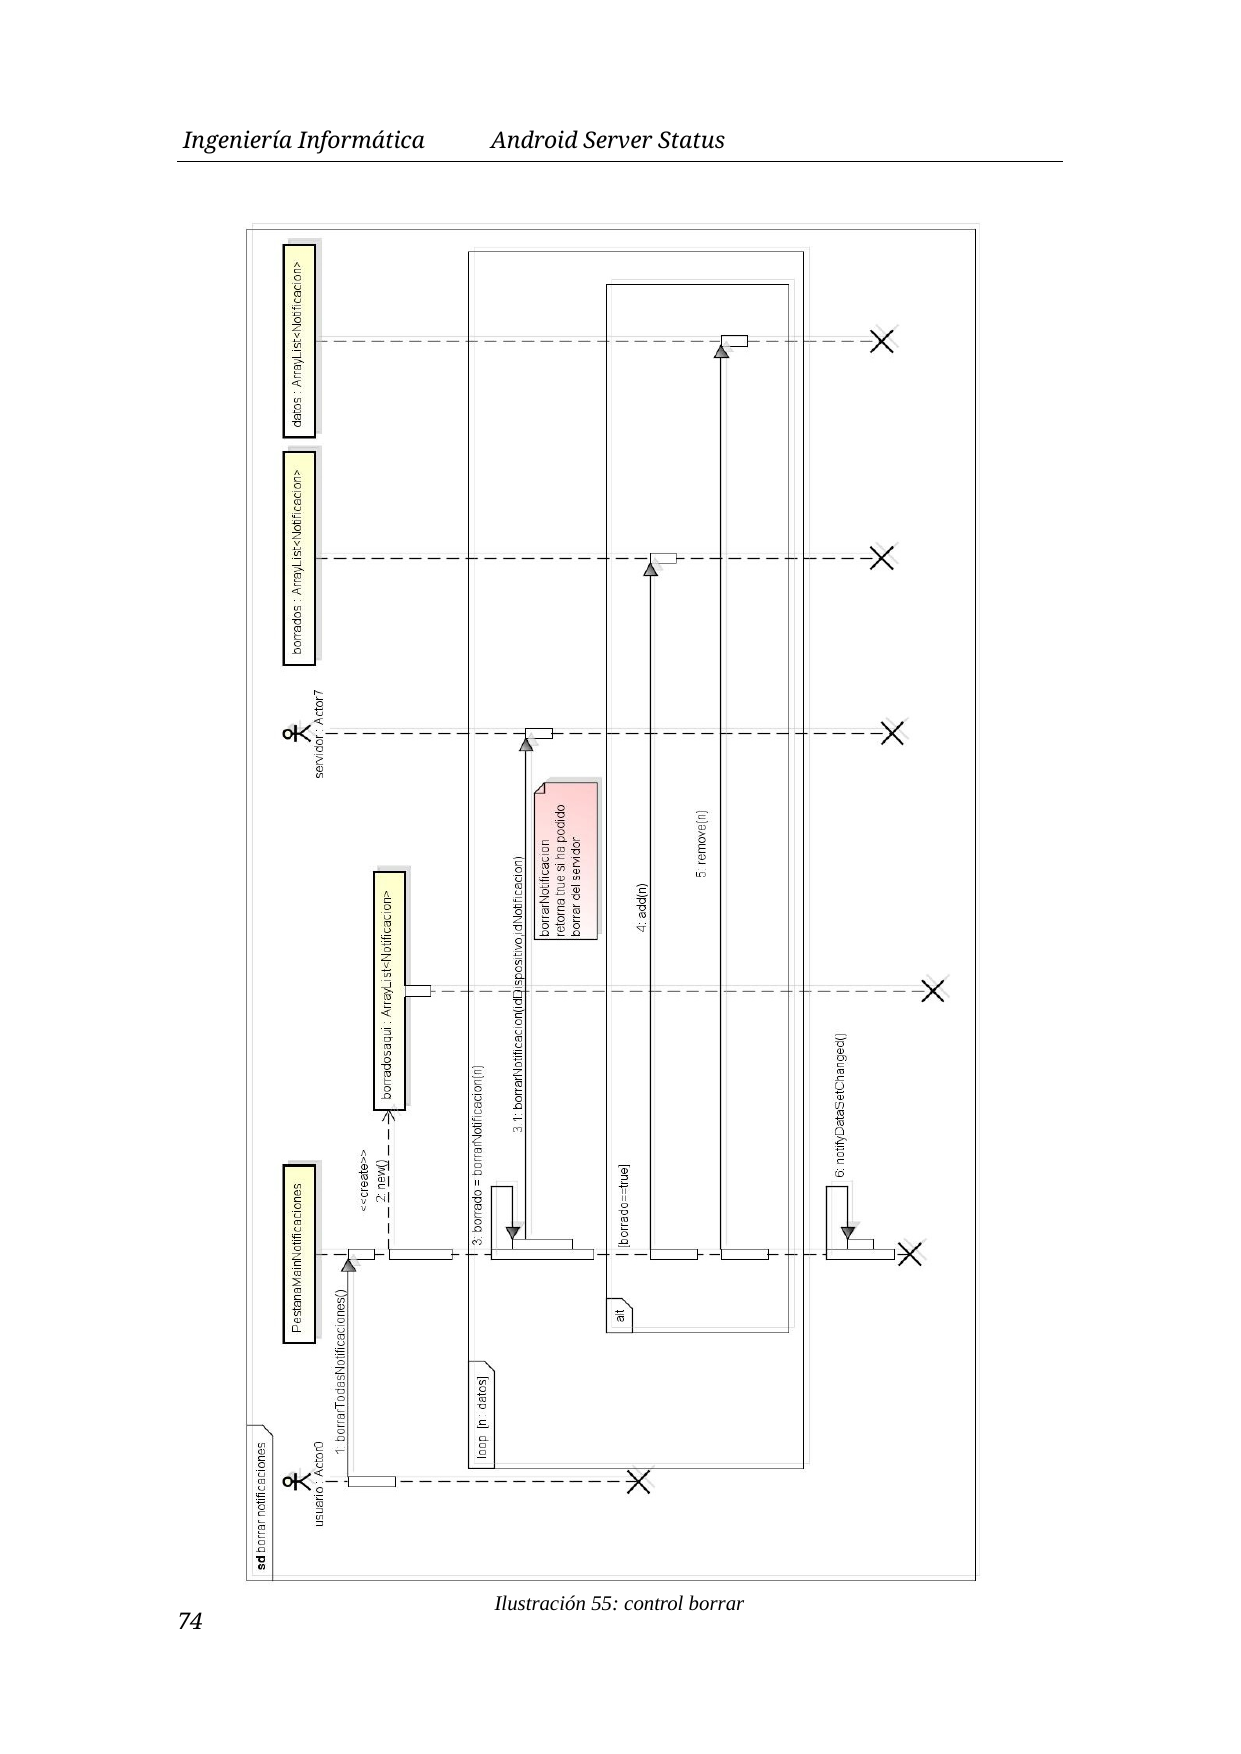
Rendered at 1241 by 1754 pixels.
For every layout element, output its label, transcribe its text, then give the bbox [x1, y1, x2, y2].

picture [236, 219, 1005, 1591]
text Ilustración 55: control borrar [236, 1591, 1004, 1614]
